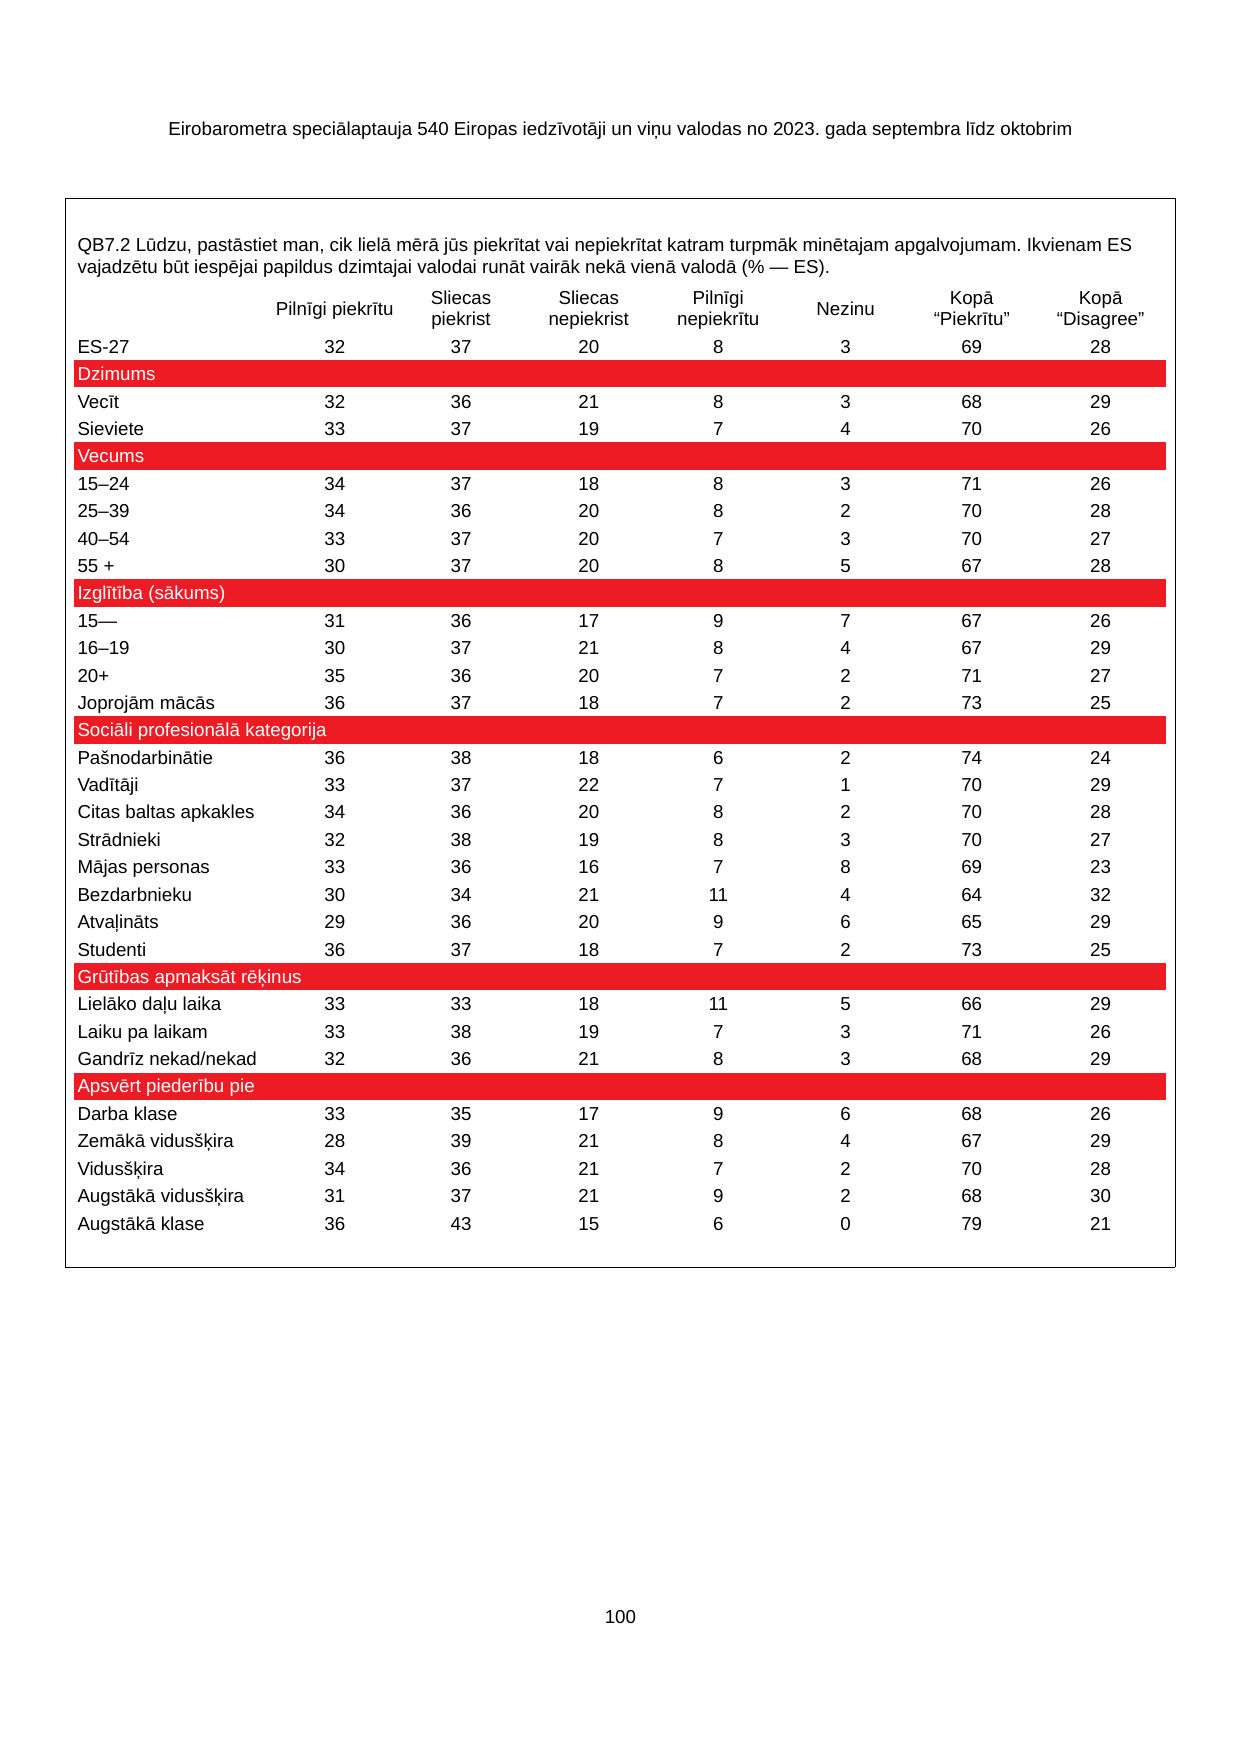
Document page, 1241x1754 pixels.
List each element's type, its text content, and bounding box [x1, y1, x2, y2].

table_cell 30 [271, 634, 398, 661]
table_cell 20 [524, 497, 653, 524]
table_cell 7 [653, 853, 783, 881]
table_cell 4 [783, 1127, 908, 1154]
table_cell 26 [1035, 1018, 1166, 1045]
table_cell 36 [271, 689, 398, 716]
table_cell 18 [524, 935, 653, 963]
table_cell Citas baltas apkakles [74, 799, 271, 826]
table_cell 20 [524, 525, 653, 552]
table_cell 17 [524, 607, 653, 634]
table_cell 33 [271, 990, 398, 1018]
table_cell 27 [1035, 525, 1166, 552]
table_cell [1035, 963, 1166, 990]
table_cell [1035, 442, 1166, 470]
table_cell [908, 963, 1035, 990]
table_cell Atvaļināts [74, 908, 271, 935]
table_cell 3 [783, 333, 908, 360]
table_cell 26 [1035, 607, 1166, 634]
table_cell 28 [1035, 799, 1166, 826]
table_cell 37 [398, 470, 524, 497]
table_cell 71 [908, 1018, 1035, 1045]
table_cell 37 [398, 1182, 524, 1209]
table_cell 26 [1035, 470, 1166, 497]
table_cell 27 [1035, 661, 1166, 689]
table_cell 24 [1035, 744, 1166, 771]
table_cell 38 [398, 826, 524, 853]
table_cell Pašnodarbinātie [74, 744, 271, 771]
table_cell Apsvērt piederību pie [74, 1073, 908, 1100]
table_header QB7.2 Lūdzu, pastāstiet man, cik lielā mērā jūs piekrītat vai nepiekrītat katram turpmāk minētajam apgalvojumam. Ikvienam ES vajadzētu būt iespējai papildus dzimtajai valodai runāt vairāk nekā vienā valodā (% — ES). [74, 228, 1166, 284]
table_cell 79 [908, 1209, 1035, 1237]
table_cell Pilnīgi nepiekrītu [653, 284, 783, 333]
table_cell 21 [524, 1182, 653, 1209]
table_cell 15— [74, 607, 271, 634]
table_cell 8 [783, 853, 908, 881]
table_cell [908, 442, 1035, 470]
table_cell 38 [398, 744, 524, 771]
table_cell 37 [398, 935, 524, 963]
table_cell 29 [1035, 388, 1166, 415]
table_cell 7 [653, 689, 783, 716]
table_cell 9 [653, 908, 783, 935]
table_cell 67 [908, 1127, 1035, 1154]
table_cell 3 [783, 826, 908, 853]
table_cell 4 [783, 634, 908, 661]
table_cell [1035, 360, 1166, 387]
table_cell 0 [783, 1209, 908, 1237]
table_cell Vidusšķira [74, 1155, 271, 1182]
table_cell 2 [783, 689, 908, 716]
table_cell 27 [1035, 826, 1166, 853]
table_cell 2 [783, 661, 908, 689]
table_cell 39 [398, 1127, 524, 1154]
table_cell 35 [271, 661, 398, 689]
table_cell 7 [653, 415, 783, 442]
table_cell [908, 579, 1035, 607]
table_cell 8 [653, 470, 783, 497]
table_cell 20 [524, 799, 653, 826]
table_cell 7 [653, 661, 783, 689]
table_cell 69 [908, 853, 1035, 881]
table_cell Joprojām mācās [74, 689, 271, 716]
table_cell 5 [783, 990, 908, 1018]
table_cell 32 [271, 826, 398, 853]
table_cell 22 [524, 771, 653, 798]
table_cell 20 [524, 333, 653, 360]
table_cell 28 [1035, 1155, 1166, 1182]
table_cell 33 [271, 1018, 398, 1045]
table_cell 37 [398, 634, 524, 661]
table_cell 2 [783, 799, 908, 826]
table_cell Sliecas piekrist [398, 284, 524, 333]
table_cell Bezdarbnieku [74, 881, 271, 908]
table_cell 30 [1035, 1182, 1166, 1209]
table_cell 36 [398, 908, 524, 935]
table_cell 9 [653, 607, 783, 634]
table_cell 34 [271, 1155, 398, 1182]
table_cell 8 [653, 333, 783, 360]
table_cell 32 [271, 1045, 398, 1072]
table_cell 7 [653, 525, 783, 552]
table_cell [1035, 716, 1166, 744]
table_cell 34 [271, 799, 398, 826]
table_cell 8 [653, 388, 783, 415]
table_cell 34 [398, 881, 524, 908]
table_cell 30 [271, 881, 398, 908]
table_cell 67 [908, 607, 1035, 634]
table_cell 8 [653, 1045, 783, 1072]
table_cell 29 [1035, 1127, 1166, 1154]
table_cell 36 [398, 799, 524, 826]
table_cell 7 [653, 1155, 783, 1182]
table_cell 5 [783, 552, 908, 579]
table_cell 21 [524, 1127, 653, 1154]
table_cell 29 [271, 908, 398, 935]
table_cell Vadītāji [74, 771, 271, 798]
table_cell 32 [271, 388, 398, 415]
table_cell 33 [271, 853, 398, 881]
table_cell 70 [908, 497, 1035, 524]
table_cell 68 [908, 388, 1035, 415]
table_cell 16 [524, 853, 653, 881]
table_cell Nezinu [783, 284, 908, 333]
table_cell Sieviete [74, 415, 271, 442]
table_cell [908, 1073, 1035, 1100]
table_cell 74 [908, 744, 1035, 771]
table_cell 70 [908, 799, 1035, 826]
table_cell 3 [783, 1045, 908, 1072]
table_cell 3 [783, 388, 908, 415]
table_cell 2 [783, 935, 908, 963]
table_cell 67 [908, 552, 1035, 579]
table_cell 11 [653, 990, 783, 1018]
table_cell 36 [398, 1045, 524, 1072]
table_cell 19 [524, 826, 653, 853]
table_cell 21 [524, 1155, 653, 1182]
table_cell 25–39 [74, 497, 271, 524]
table_cell 20 [524, 908, 653, 935]
table_cell 31 [271, 607, 398, 634]
table_cell 67 [908, 634, 1035, 661]
table_cell 1 [783, 771, 908, 798]
table_cell 71 [908, 661, 1035, 689]
table_cell 32 [1035, 881, 1166, 908]
table_cell 26 [1035, 415, 1166, 442]
table_cell 8 [653, 497, 783, 524]
table_cell 37 [398, 771, 524, 798]
table_cell [1035, 1073, 1166, 1100]
table_cell 28 [1035, 333, 1166, 360]
table_cell Studenti [74, 935, 271, 963]
table_cell 6 [783, 1100, 908, 1127]
table_cell 40–54 [74, 525, 271, 552]
table_cell 33 [271, 1100, 398, 1127]
table_cell 21 [524, 634, 653, 661]
table_cell 70 [908, 525, 1035, 552]
table_cell 7 [653, 771, 783, 798]
table_cell Darba klase [74, 1100, 271, 1127]
table_cell 15 [524, 1209, 653, 1237]
table_cell 29 [1035, 990, 1166, 1018]
table_cell Strādnieki [74, 826, 271, 853]
table_cell 37 [398, 552, 524, 579]
table_cell 73 [908, 689, 1035, 716]
table_cell 2 [783, 744, 908, 771]
table_cell 29 [1035, 1045, 1166, 1072]
table_cell Lielāko daļu laika [74, 990, 271, 1018]
table_cell 38 [398, 1018, 524, 1045]
table_cell 8 [653, 826, 783, 853]
table_cell 37 [398, 415, 524, 442]
table_cell 37 [398, 689, 524, 716]
table_cell [908, 716, 1035, 744]
table_cell Vecīt [74, 388, 271, 415]
table_cell 18 [524, 470, 653, 497]
table_cell 33 [271, 525, 398, 552]
table_cell 9 [653, 1182, 783, 1209]
table_cell 28 [1035, 497, 1166, 524]
table_cell Dzimums [74, 360, 908, 387]
table_cell Augstākā klase [74, 1209, 271, 1237]
table_cell 2 [783, 1155, 908, 1182]
table_cell 25 [1035, 935, 1166, 963]
table_cell 17 [524, 1100, 653, 1127]
table_cell 7 [783, 607, 908, 634]
table_cell 18 [524, 744, 653, 771]
table_cell Pilnīgi piekrītu [271, 284, 398, 333]
table_cell 19 [524, 1018, 653, 1045]
table_cell 26 [1035, 1100, 1166, 1127]
table_cell 8 [653, 799, 783, 826]
table_cell 8 [653, 552, 783, 579]
table_cell 20 [524, 661, 653, 689]
table_cell 19 [524, 415, 653, 442]
table_cell 69 [908, 333, 1035, 360]
table_cell 21 [524, 1045, 653, 1072]
table_cell 36 [398, 497, 524, 524]
table_cell 73 [908, 935, 1035, 963]
table_cell Mājas personas [74, 853, 271, 881]
table_cell 36 [398, 388, 524, 415]
table_cell 33 [271, 415, 398, 442]
table_cell 29 [1035, 908, 1166, 935]
table_cell 55 + [74, 552, 271, 579]
table_cell 23 [1035, 853, 1166, 881]
table_cell 20 [524, 552, 653, 579]
table_cell Kopā “Piekrītu” [908, 284, 1035, 333]
table_cell 34 [271, 497, 398, 524]
table_cell 31 [271, 1182, 398, 1209]
table_cell 8 [653, 634, 783, 661]
table_cell [908, 360, 1035, 387]
table_cell 3 [783, 470, 908, 497]
table_cell 6 [653, 1209, 783, 1237]
table_cell 6 [653, 744, 783, 771]
table_cell 2 [783, 1182, 908, 1209]
table_cell 28 [271, 1127, 398, 1154]
table_cell 21 [524, 881, 653, 908]
table_cell 36 [271, 1209, 398, 1237]
table_cell 36 [271, 935, 398, 963]
table_cell 37 [398, 525, 524, 552]
table_cell 15–24 [74, 470, 271, 497]
table_cell [1035, 579, 1166, 607]
table_cell Zemākā vidusšķira [74, 1127, 271, 1154]
table_cell Grūtības apmaksāt rēķinus [74, 963, 908, 990]
table_cell 4 [783, 415, 908, 442]
table_cell 2 [783, 497, 908, 524]
table_cell 34 [271, 470, 398, 497]
table_cell 18 [524, 689, 653, 716]
table_cell 30 [271, 552, 398, 579]
table_cell 36 [398, 1155, 524, 1182]
table_cell 36 [271, 744, 398, 771]
table_cell 37 [398, 333, 524, 360]
table_cell 8 [653, 1127, 783, 1154]
table_cell 43 [398, 1209, 524, 1237]
table_cell 29 [1035, 771, 1166, 798]
table_cell 9 [653, 1100, 783, 1127]
table_cell 3 [783, 525, 908, 552]
table_cell 33 [398, 990, 524, 1018]
table_cell 20+ [74, 661, 271, 689]
table_cell 11 [653, 881, 783, 908]
table_cell 65 [908, 908, 1035, 935]
table_cell Laiku pa laikam [74, 1018, 271, 1045]
table_cell 71 [908, 470, 1035, 497]
table_cell 70 [908, 415, 1035, 442]
table_cell 68 [908, 1100, 1035, 1127]
table_cell 7 [653, 1018, 783, 1045]
table_cell 29 [1035, 634, 1166, 661]
table_cell Sliecas nepiekrist [524, 284, 653, 333]
table_cell 28 [1035, 552, 1166, 579]
table_cell 70 [908, 1155, 1035, 1182]
table_cell 16–19 [74, 634, 271, 661]
table_cell 18 [524, 990, 653, 1018]
table_cell 70 [908, 771, 1035, 798]
table_cell Gandrīz nekad/nekad [74, 1045, 271, 1072]
table_cell 32 [271, 333, 398, 360]
table_cell 68 [908, 1045, 1035, 1072]
table_cell 33 [271, 771, 398, 798]
table_cell Kopā “Disagree” [1035, 284, 1166, 333]
table_cell 70 [908, 826, 1035, 853]
table_cell ES-27 [74, 333, 271, 360]
table_cell 66 [908, 990, 1035, 1018]
table_cell Sociāli profesionālā kategorija [74, 716, 908, 744]
table_cell 3 [783, 1018, 908, 1045]
table_cell Augstākā vidusšķira [74, 1182, 271, 1209]
table_cell Izglītība (sākums) [74, 579, 908, 607]
table_cell 36 [398, 853, 524, 881]
table_cell 21 [1035, 1209, 1166, 1237]
table_cell 21 [524, 388, 653, 415]
table_cell 4 [783, 881, 908, 908]
table_cell 36 [398, 661, 524, 689]
table_cell 68 [908, 1182, 1035, 1209]
table_cell 7 [653, 935, 783, 963]
table_cell [74, 284, 271, 333]
table_cell Vecums [74, 442, 908, 470]
table_cell 64 [908, 881, 1035, 908]
table_cell 6 [783, 908, 908, 935]
table_cell 35 [398, 1100, 524, 1127]
table_cell 36 [398, 607, 524, 634]
table_cell 25 [1035, 689, 1166, 716]
